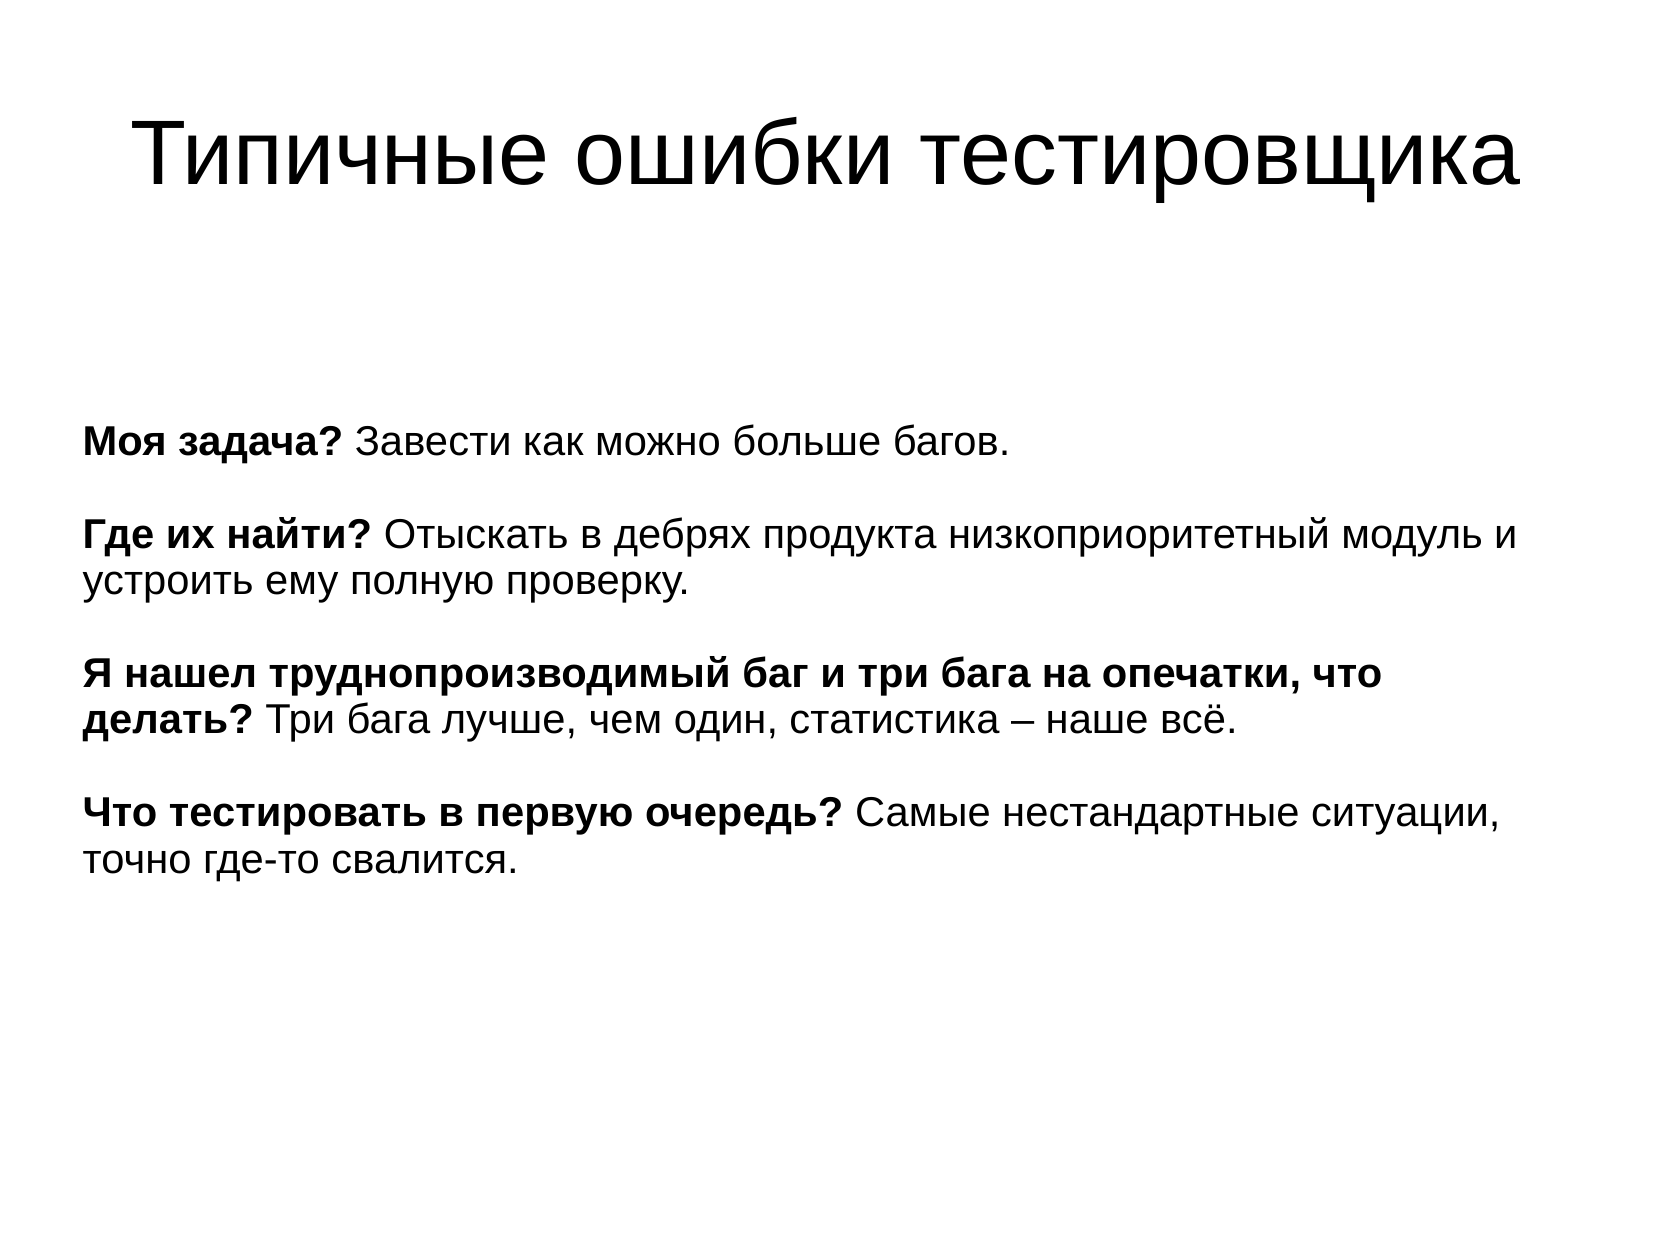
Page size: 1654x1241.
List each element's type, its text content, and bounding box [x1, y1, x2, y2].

subtitle Моя задача? Завести как можно больше багов. Где их найти? Отыскать в дебрях продукта низкоприоритетный модуль и устроить ему полную проверку. Я нашел труднопроизводимый баг и три бага на опечатки, что делать? Три бага лучше, чем один, статистика – наше всё. Что тестировать в первую очередь? Самые нестандартные ситуации, точно где-то свалится. [82, 290, 1538, 1010]
title Типичные ошибки тестировщика [82, 49, 1571, 257]
